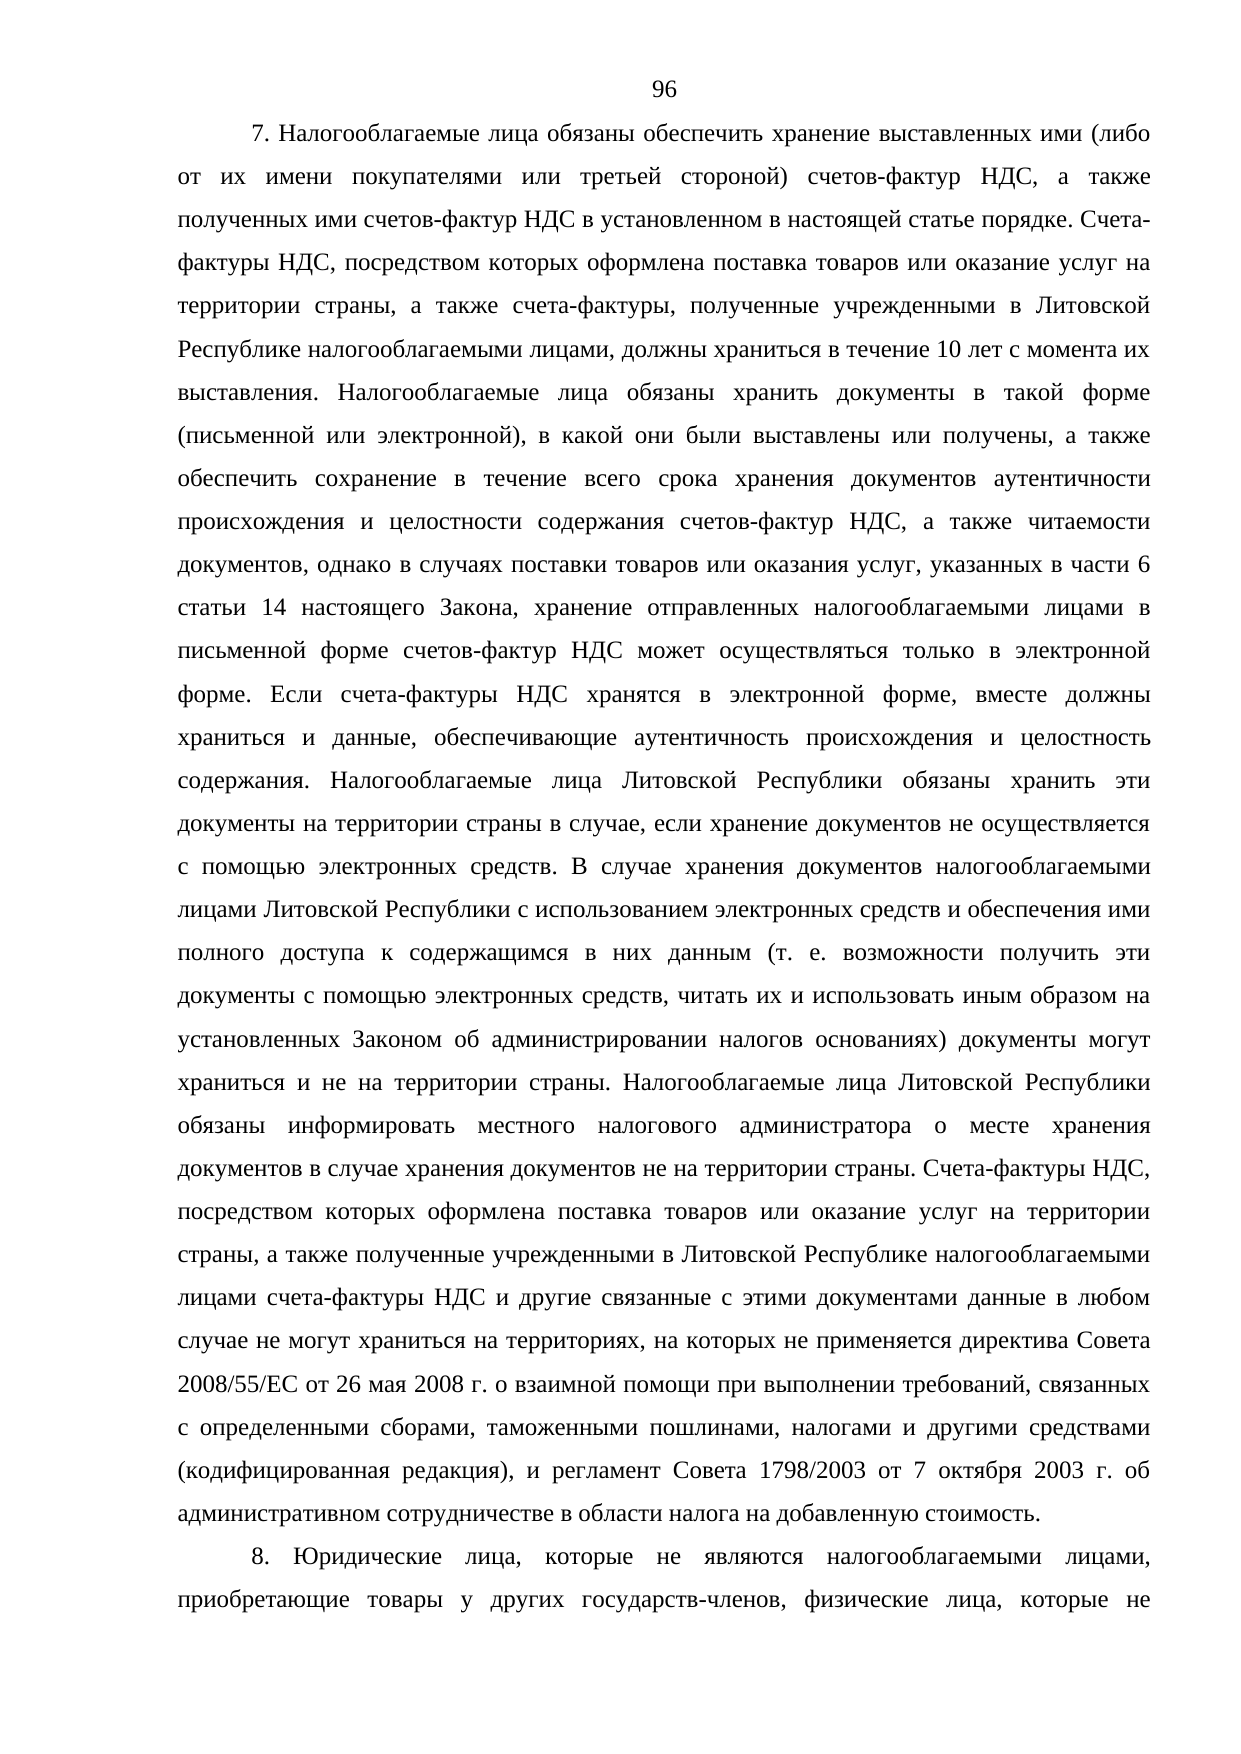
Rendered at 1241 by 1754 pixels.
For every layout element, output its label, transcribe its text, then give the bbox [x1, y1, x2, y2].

text 7. Налогооблагаемые лица обязаны обеспечить хранение выставленных ими (либо от их имени покупателями или третьей стороной) счетов-фактур НДС, а также полученных ими счетов-фактур НДС в установленном в настоящей статье порядке. Счета-фактуры НДС, посредством которых оформлена поставка товаров или оказание услуг на территории страны, а также счета-фактуры, полученные учрежденными в Литовской Республике налогооблагаемыми лицами, должны храниться в течение 10 лет с момента их выставления. Налогооблагаемые лица обязаны хранить документы в такой форме (письменной или электронной), в какой они были выставлены или получены, а также обеспечить сохранение в течение всего срока хранения документов аутентичности происхождения и целостности содержания счетов-фактур НДС, а также читаемости документов, однако в случаях поставки товаров или оказания услуг, указанных в части 6 статьи 14 настоящего Закона, хранение отправленных налогооблагаемыми лицами в письменной форме счетов-фактур НДС может осуществляться только в электронной форме. Если счета-фактуры НДС хранятся в электронной форме, вместе должны храниться и данные, обеспечивающие аутентичность происхождения и целостность содержания. Налогооблагаемые лица Литовской Республики обязаны хранить эти документы на территории страны в случае, если хранение документов не осуществляется с помощью электронных средств. В случае хранения документов налогооблагаемыми лицами Литовской Республики с использованием электронных средств и обеспечения ими полного доступа к содержащимся в них данным (т. е. возможности получить эти документы с помощью электронных средств, читать их и использовать иным образом на установленных Законом об администрировании налогов основаниях) документы могут храниться и не на территории страны. Налогооблагаемые лица Литовской Республики обязаны информировать местного налогового администратора о месте хранения документов в случае хранения документов не на территории страны. Счета-фактуры НДС, посредством которых оформлена поставка товаров или оказание услуг на территории страны, а также полученные учрежденными в Литовской Республике налогооблагаемыми лицами счета-фактуры НДС и другие связанные с этими документами данные в любом случае не могут храниться на территориях, на которых не применяется директива Совета 2008/55/ЕС от 26 мая 2008 г. о взаимной помощи при выполнении требований, связанных с определенными сборами, таможенными пошлинами, налогами и другими средствами (кодифицированная редакция), и регламент Совета 1798/2003 от 7 октября 2003 г. об административном сотрудничестве в области налога на добавленную стоимость. [177, 118, 1152, 1527]
text 8. Юридические лица, которые не являются налогооблагаемыми лицами, приобретающие товары у других государств-членов, физические лица, которые не [177, 1541, 1152, 1613]
